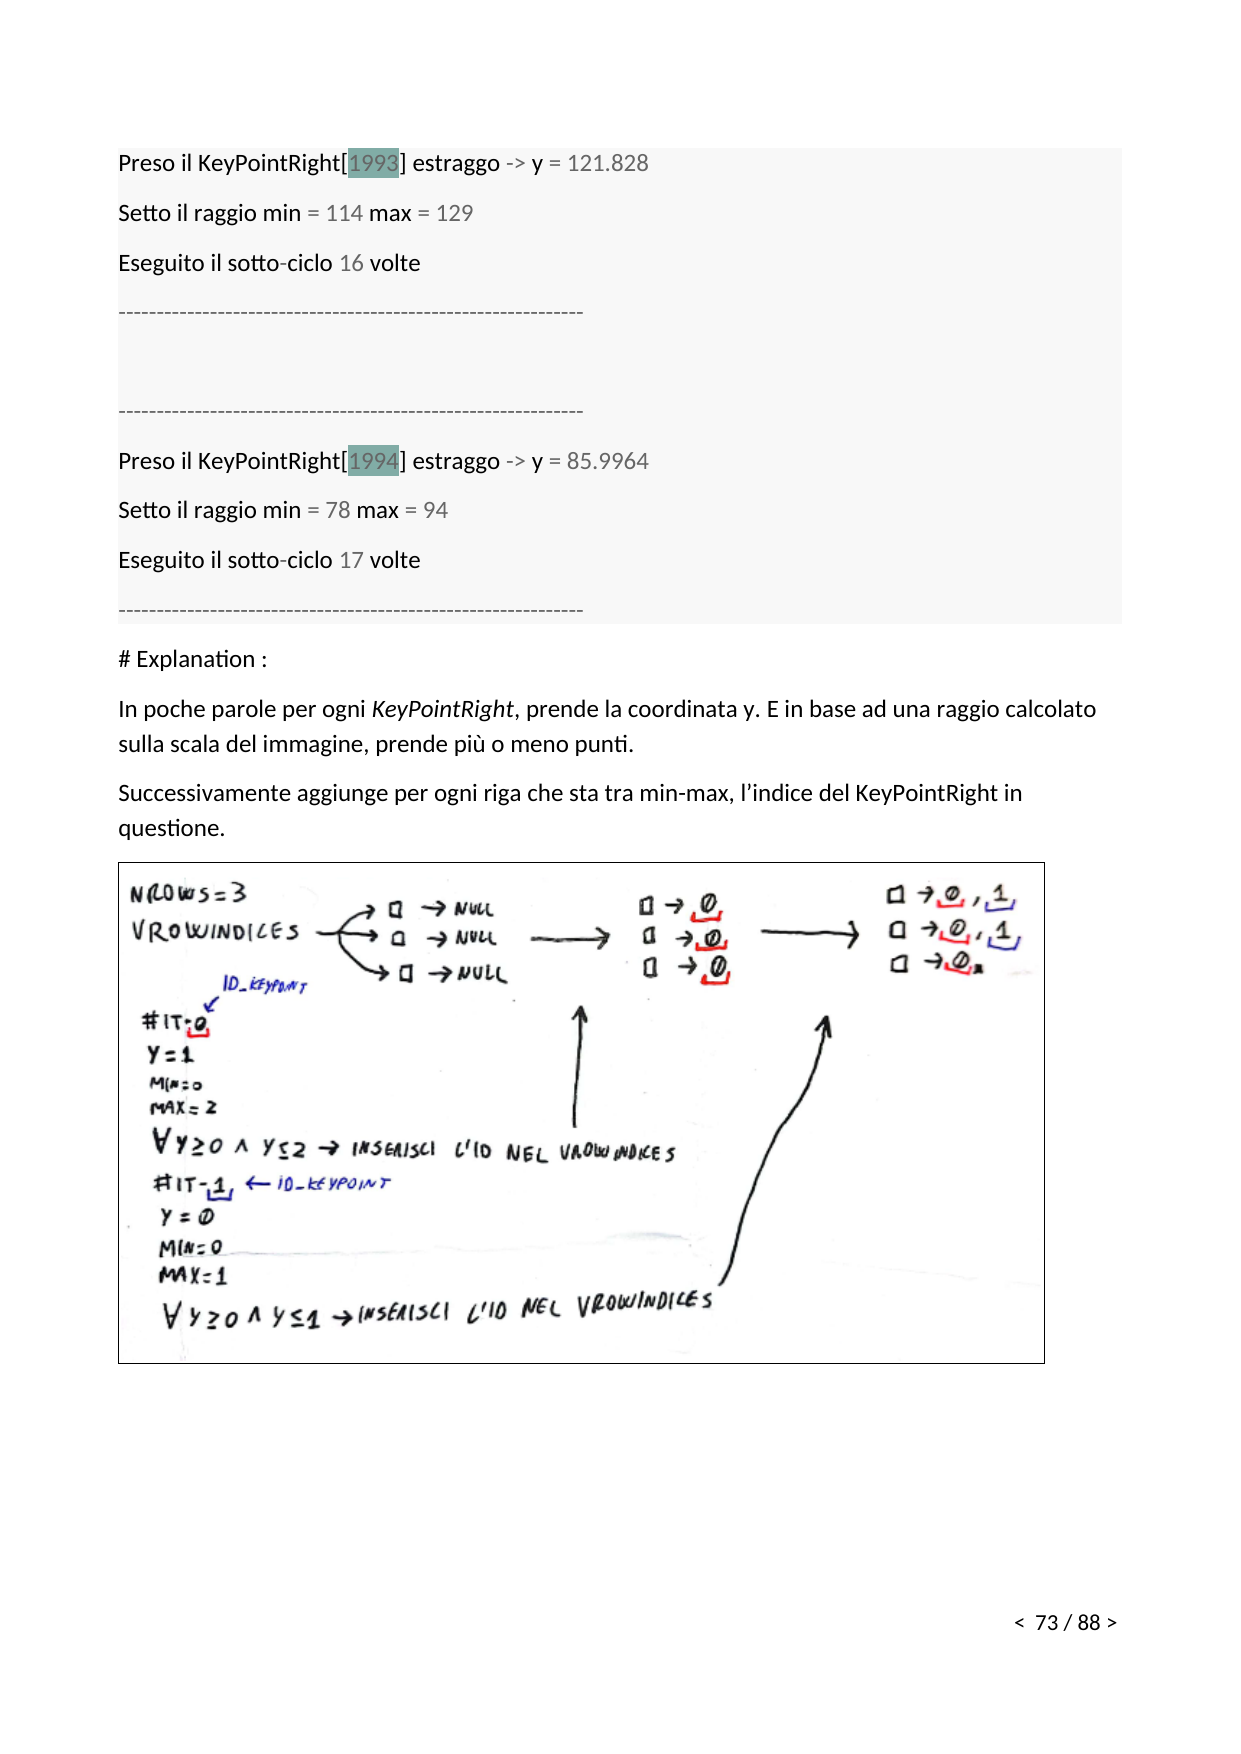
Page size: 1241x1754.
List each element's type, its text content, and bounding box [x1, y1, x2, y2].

text Eseguito il sotto-ciclo 17 volte [118, 544, 1122, 575]
picture [121, 865, 1041, 1361]
text Setto il raggio min = 114 max = 129 [118, 197, 1122, 228]
text Setto il raggio min = 78 max = 94 [118, 495, 1122, 525]
text In poche parole per ogni KeyPointRight, prende la coordinata y. E in base ad una raggio calcolato sulla scala del immagine, prende più o meno punti. [118, 693, 1122, 758]
text ------------------------------------------------------------- [118, 296, 1122, 327]
text Eseguito il sotto-ciclo 16 volte [118, 247, 1122, 277]
text ------------------------------------------------------------- [118, 396, 1122, 426]
text Successivamente aggiunge per ogni riga che sta tra min-max, l’indice del KeyPointRight in questione. [118, 778, 1122, 843]
text Preso il KeyPointRight[1994] estraggo -> y = 85.9964 [118, 445, 1122, 476]
text # Explanation : [118, 643, 1122, 674]
text ------------------------------------------------------------- [118, 594, 1122, 624]
text Preso il KeyPointRight[1993] estraggo -> y = 121.828 [118, 148, 1122, 178]
